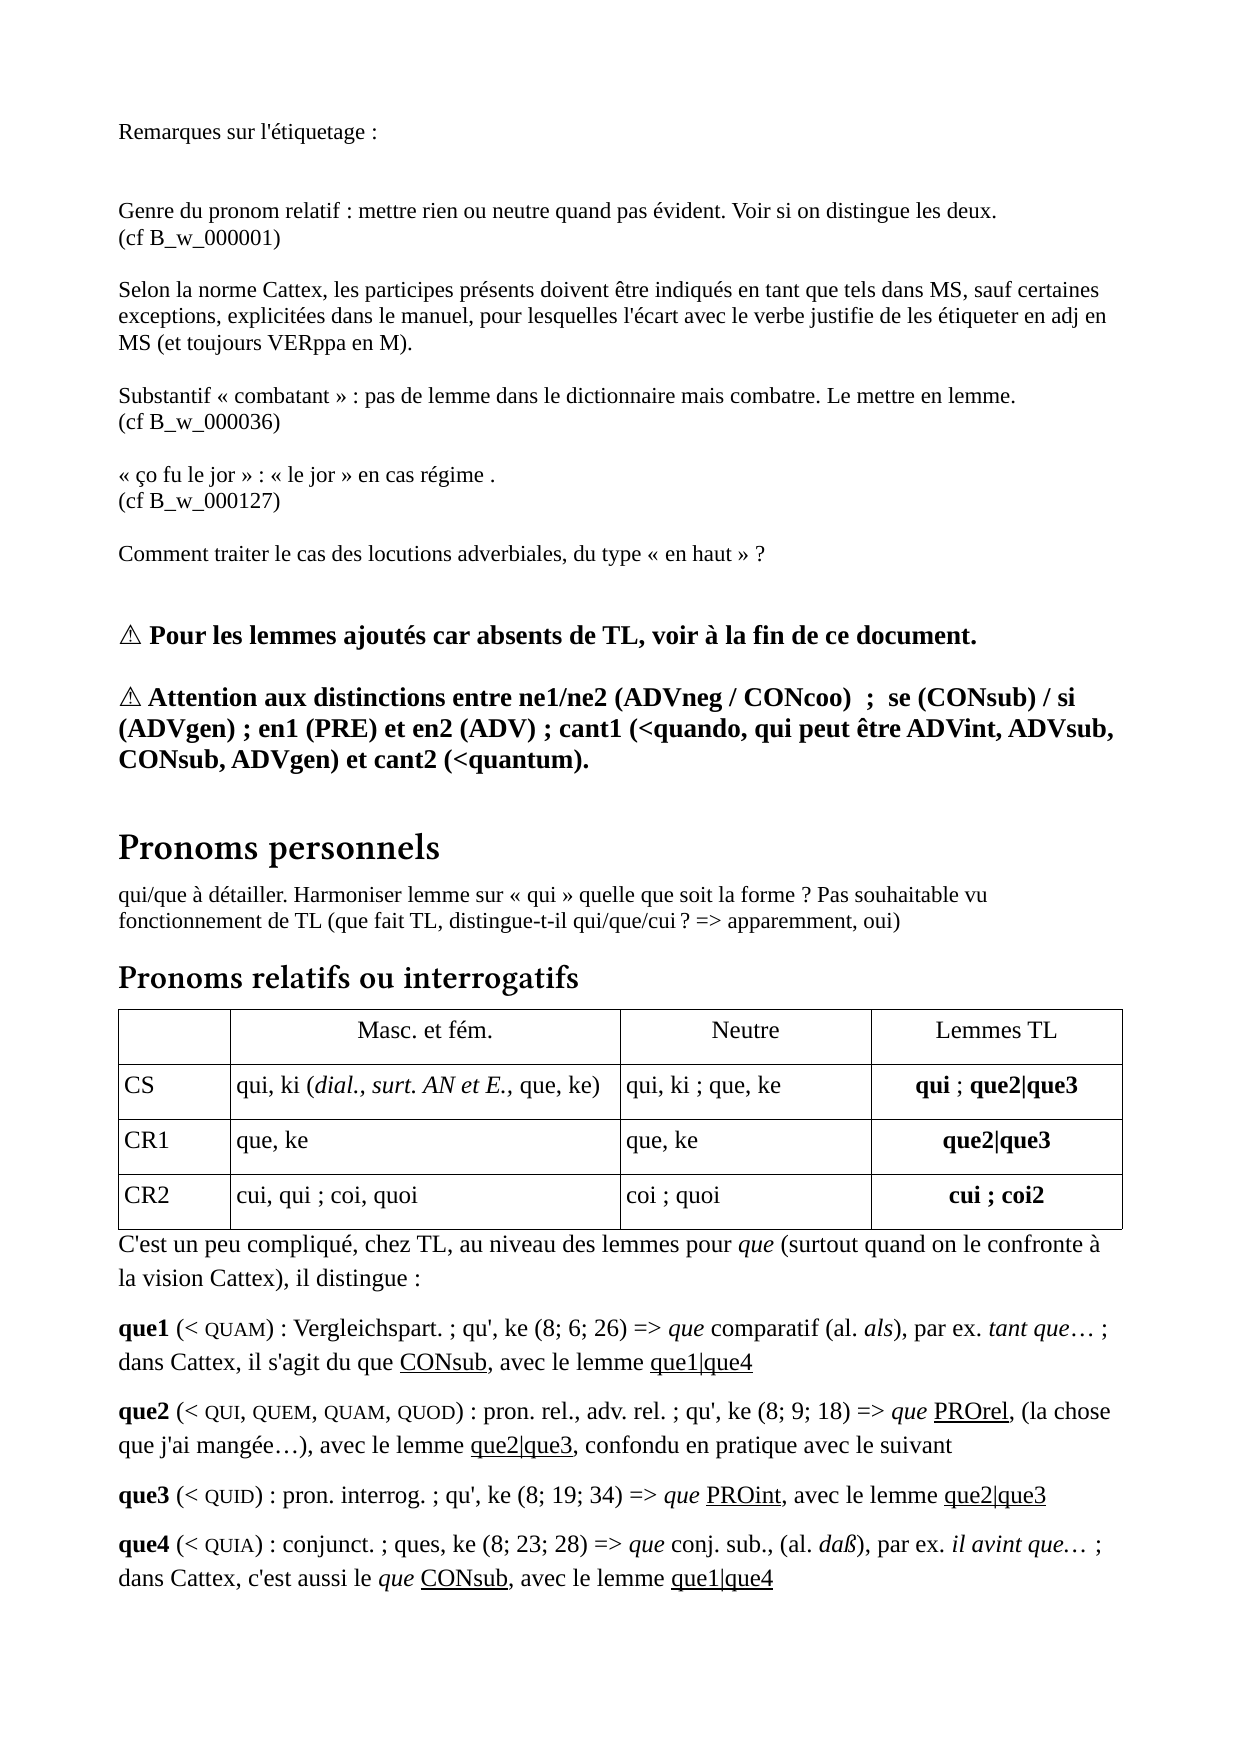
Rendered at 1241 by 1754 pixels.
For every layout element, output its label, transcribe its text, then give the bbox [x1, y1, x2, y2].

text qui/que à détailler. Harmoniser lemme sur « qui » quelle que soit la forme ? Pas souhaitable vu fonctionnement de TL (que fait TL, distingue-t-il qui/que/cui ? => apparemment, oui) [118, 881, 1122, 934]
subtitle Pronoms personnels [118, 826, 1122, 869]
text que1 (< quam) : Vergleichspart. ; qu', ke (8; 6; 26) => que comparatif (al. als), par ex. tant que… ; dans Cattex, il s'agit du que CONsub, avec le lemme que1|que4 [118, 1313, 1122, 1376]
table_cell coi ; quoi [621, 1175, 871, 1229]
text (cf B_w_000001) [118, 223, 1122, 250]
text Comment traiter le cas des locutions adverbiales, du type « en haut » ? [118, 540, 1122, 566]
table_cell que, ke [231, 1120, 620, 1174]
text que3 (< quid) : pron. interrog. ; qu', ke (8; 19; 34) => que PROint, avec le lemme que2|que3 [118, 1480, 1122, 1508]
table_cell que2|que3 [872, 1120, 1122, 1174]
table_cell cui, qui ; coi, quoi [231, 1175, 620, 1229]
table_cell qui, ki ; que, ke [621, 1065, 871, 1119]
table_cell CR1 [119, 1120, 230, 1174]
table_cell CR2 [119, 1175, 230, 1229]
text (cf B_w_000127) [118, 487, 1122, 513]
text Substantif « combatant » : pas de lemme dans le dictionnaire mais combatre. Le mettre en lemme. [118, 382, 1122, 408]
text Selon la norme Cattex, les participes présents doivent être indiqués en tant que tels dans MS, sauf certaines exceptions, explicitées dans le manuel, pour lesquelles l'écart avec le verbe justifie de les étiqueter en adj en MS (et toujours VERppa en M). [118, 276, 1122, 355]
text que4 (< quia) : conjunct. ; ques, ke (8; 23; 28) => que conj. sub., (al. daß), par ex. il avint que… ; dans Cattex, c'est aussi le que CONsub, avec le lemme que1|que4 [118, 1529, 1122, 1592]
text Remarques sur l'étiquetage : [118, 118, 1122, 144]
table_header Lemmes TL [872, 1010, 1122, 1064]
subtitle Pronoms relatifs ou interrogatifs [118, 959, 1122, 997]
text C'est un peu compliqué, chez TL, au niveau des lemmes pour que (surtout quand on le confronte à la vision Cattex), il distingue : [118, 1230, 1122, 1292]
text ⚠ Attention aux distinctions entre ne1/ne2 (ADVneg / CONcoo) ; se (CONsub) / si (ADVgen) ; en1 (PRE) et en2 (ADV) ; cant1 (<quando, qui peut être ADVint, ADVsub, CONsub, ADVgen) et cant2 (<quantum). [118, 681, 1122, 774]
text que2 (< qui, quem, quam, quod) : pron. rel., adv. rel. ; qu', ke (8; 9; 18) => que PROrel, (la chose que j'ai mangée…), avec le lemme que2|que3, confondu en pratique avec le suivant [118, 1396, 1122, 1459]
table_header [119, 1010, 230, 1064]
table_cell qui ; que2|que3 [872, 1065, 1122, 1119]
text (cf B_w_000036) [118, 408, 1122, 434]
table_cell que, ke [621, 1120, 871, 1174]
text Genre du pronom relatif : mettre rien ou neutre quand pas évident. Voir si on distingue les deux. [118, 197, 1122, 223]
table_header Masc. et fém. [231, 1010, 620, 1064]
table_cell CS [119, 1065, 230, 1119]
table_cell qui, ki (dial., surt. AN et E., que, ke) [231, 1065, 620, 1119]
table_cell cui ; coi2 [872, 1175, 1122, 1229]
text ⚠ Pour les lemmes ajoutés car absents de TL, voir à la fin de ce document. [118, 619, 1122, 650]
table_header Neutre [621, 1010, 871, 1064]
text « ço fu le jor » : « le jor » en cas régime . [118, 461, 1122, 487]
